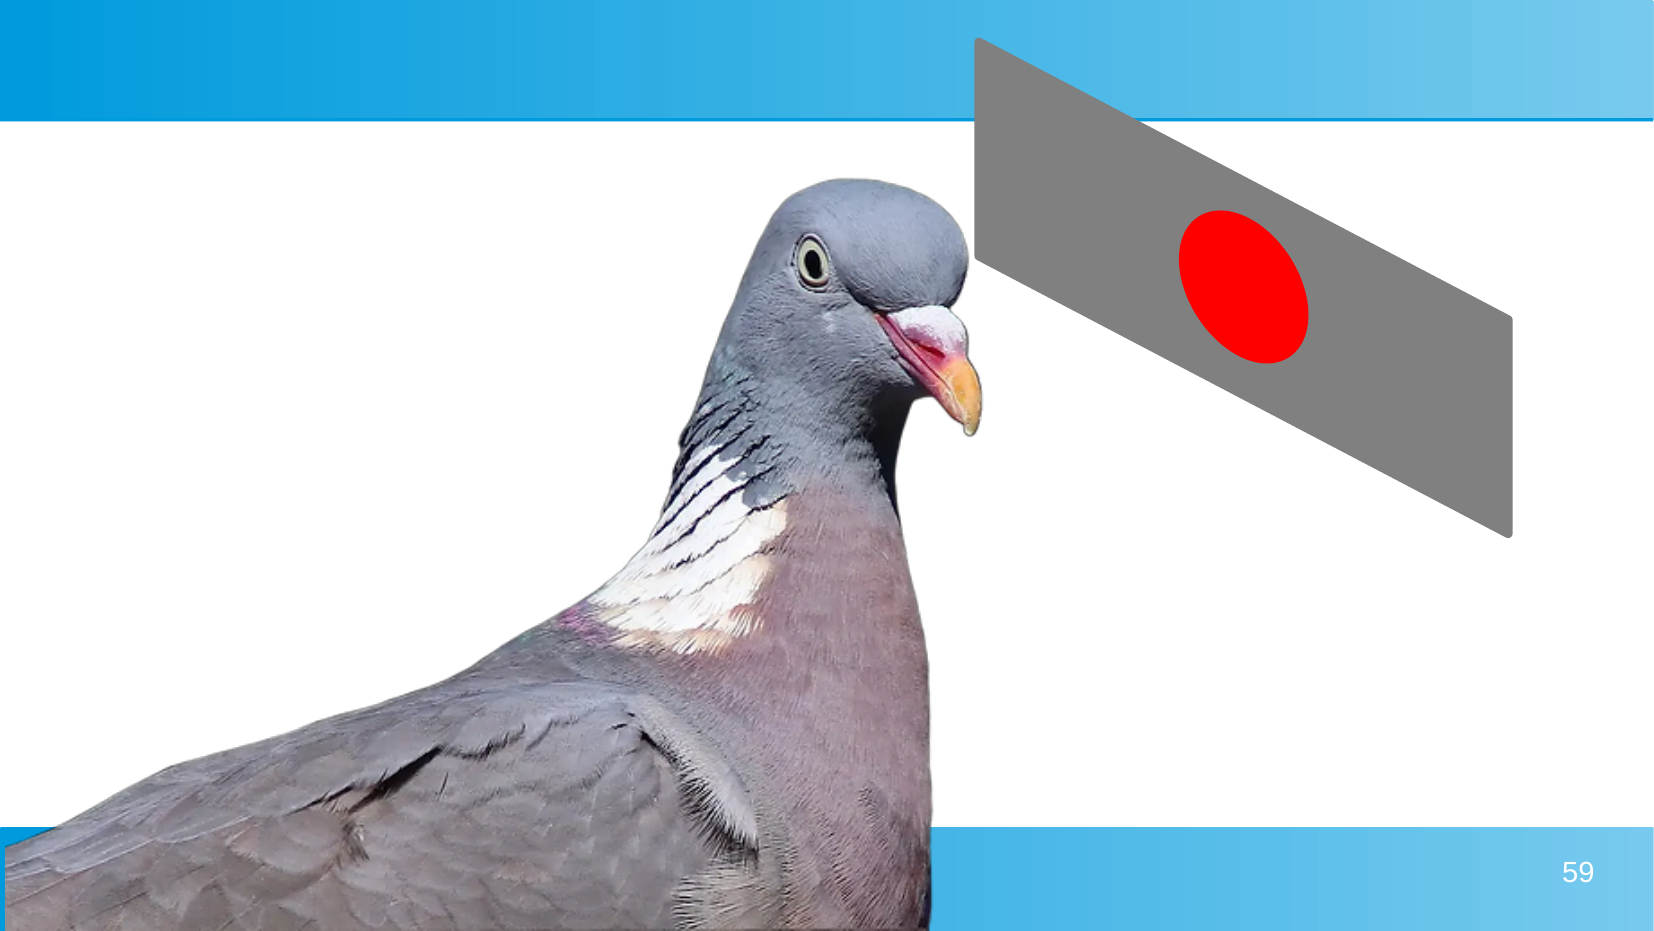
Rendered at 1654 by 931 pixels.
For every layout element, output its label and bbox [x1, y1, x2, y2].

picture [5, 130, 1007, 931]
text_box [978, 42, 1509, 534]
